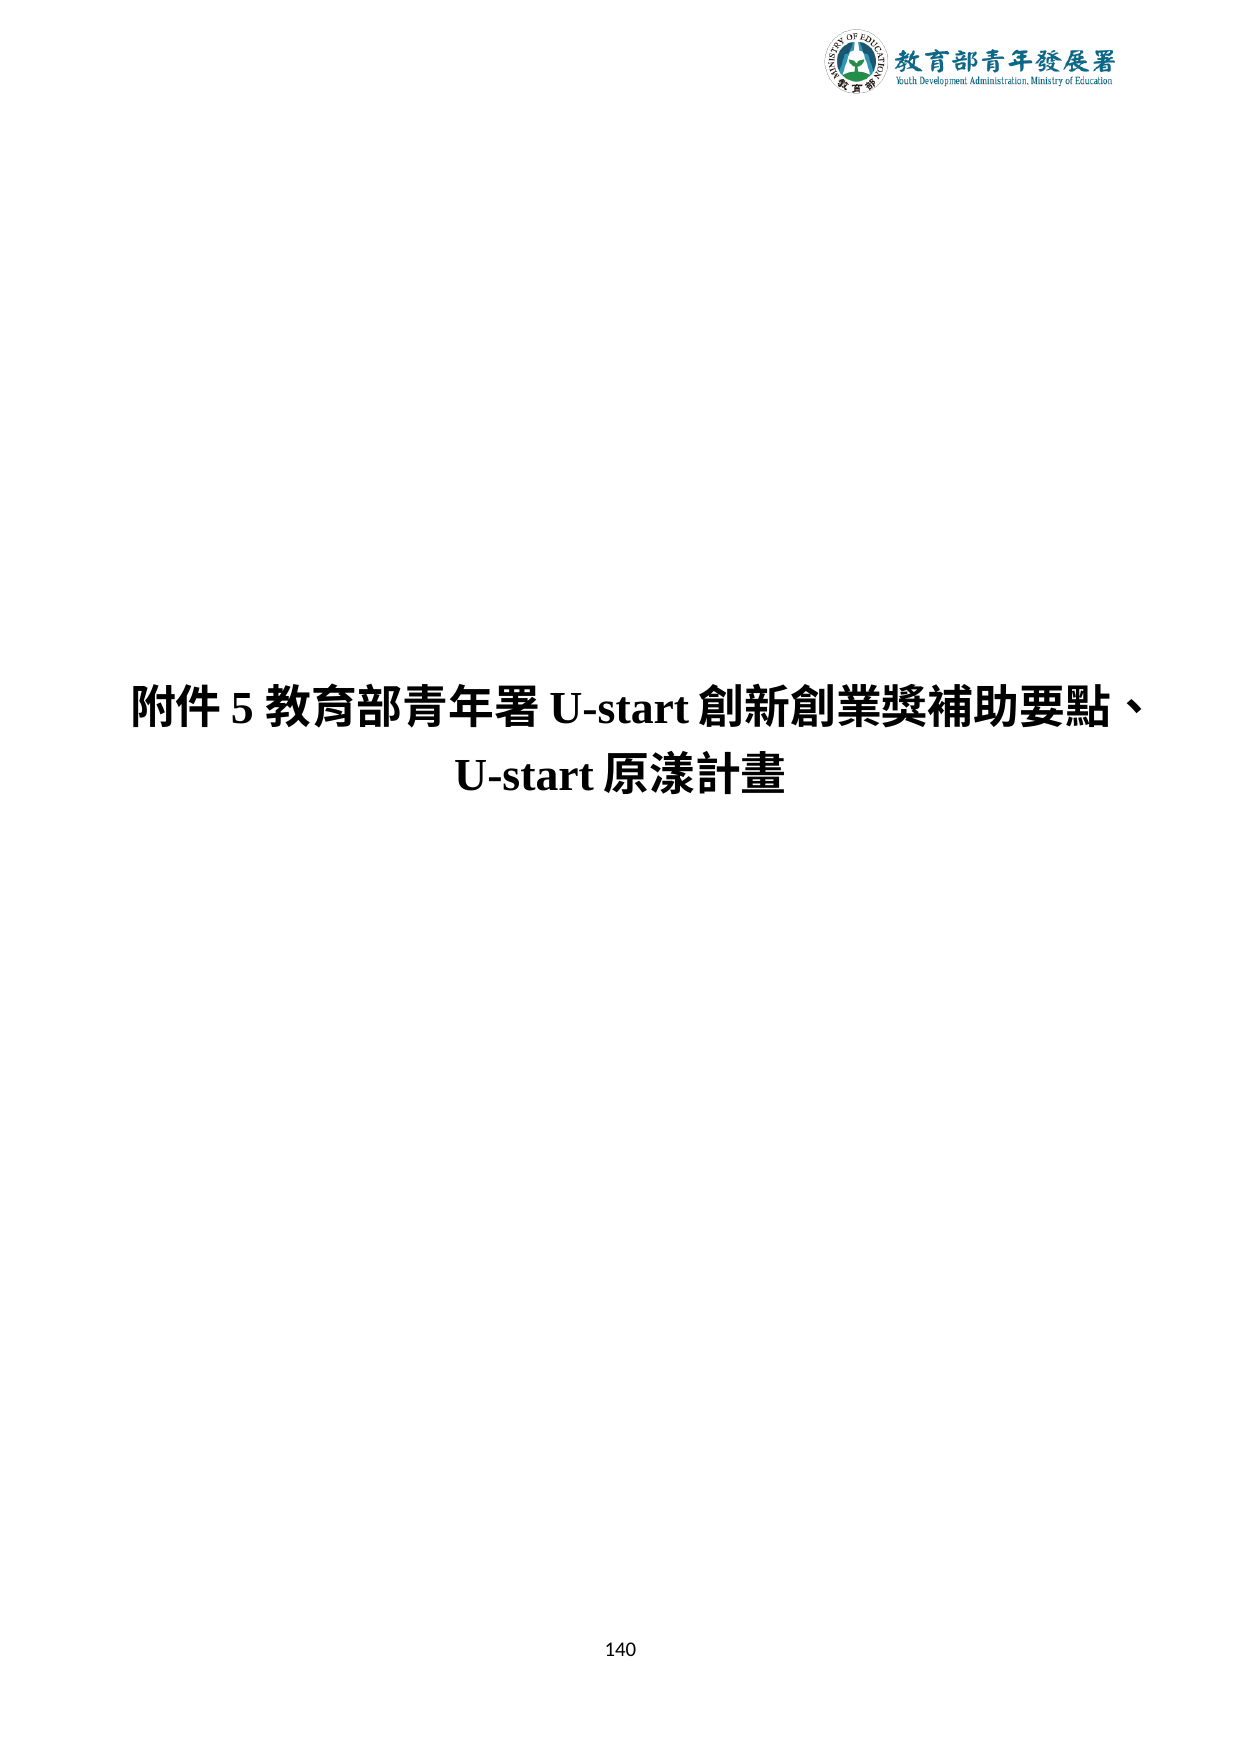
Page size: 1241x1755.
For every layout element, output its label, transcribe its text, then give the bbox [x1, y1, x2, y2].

subtitle 附件5 教育部青年署U-start創新創業獎補助要點、U-start原漾計畫 [118, 671, 1122, 803]
